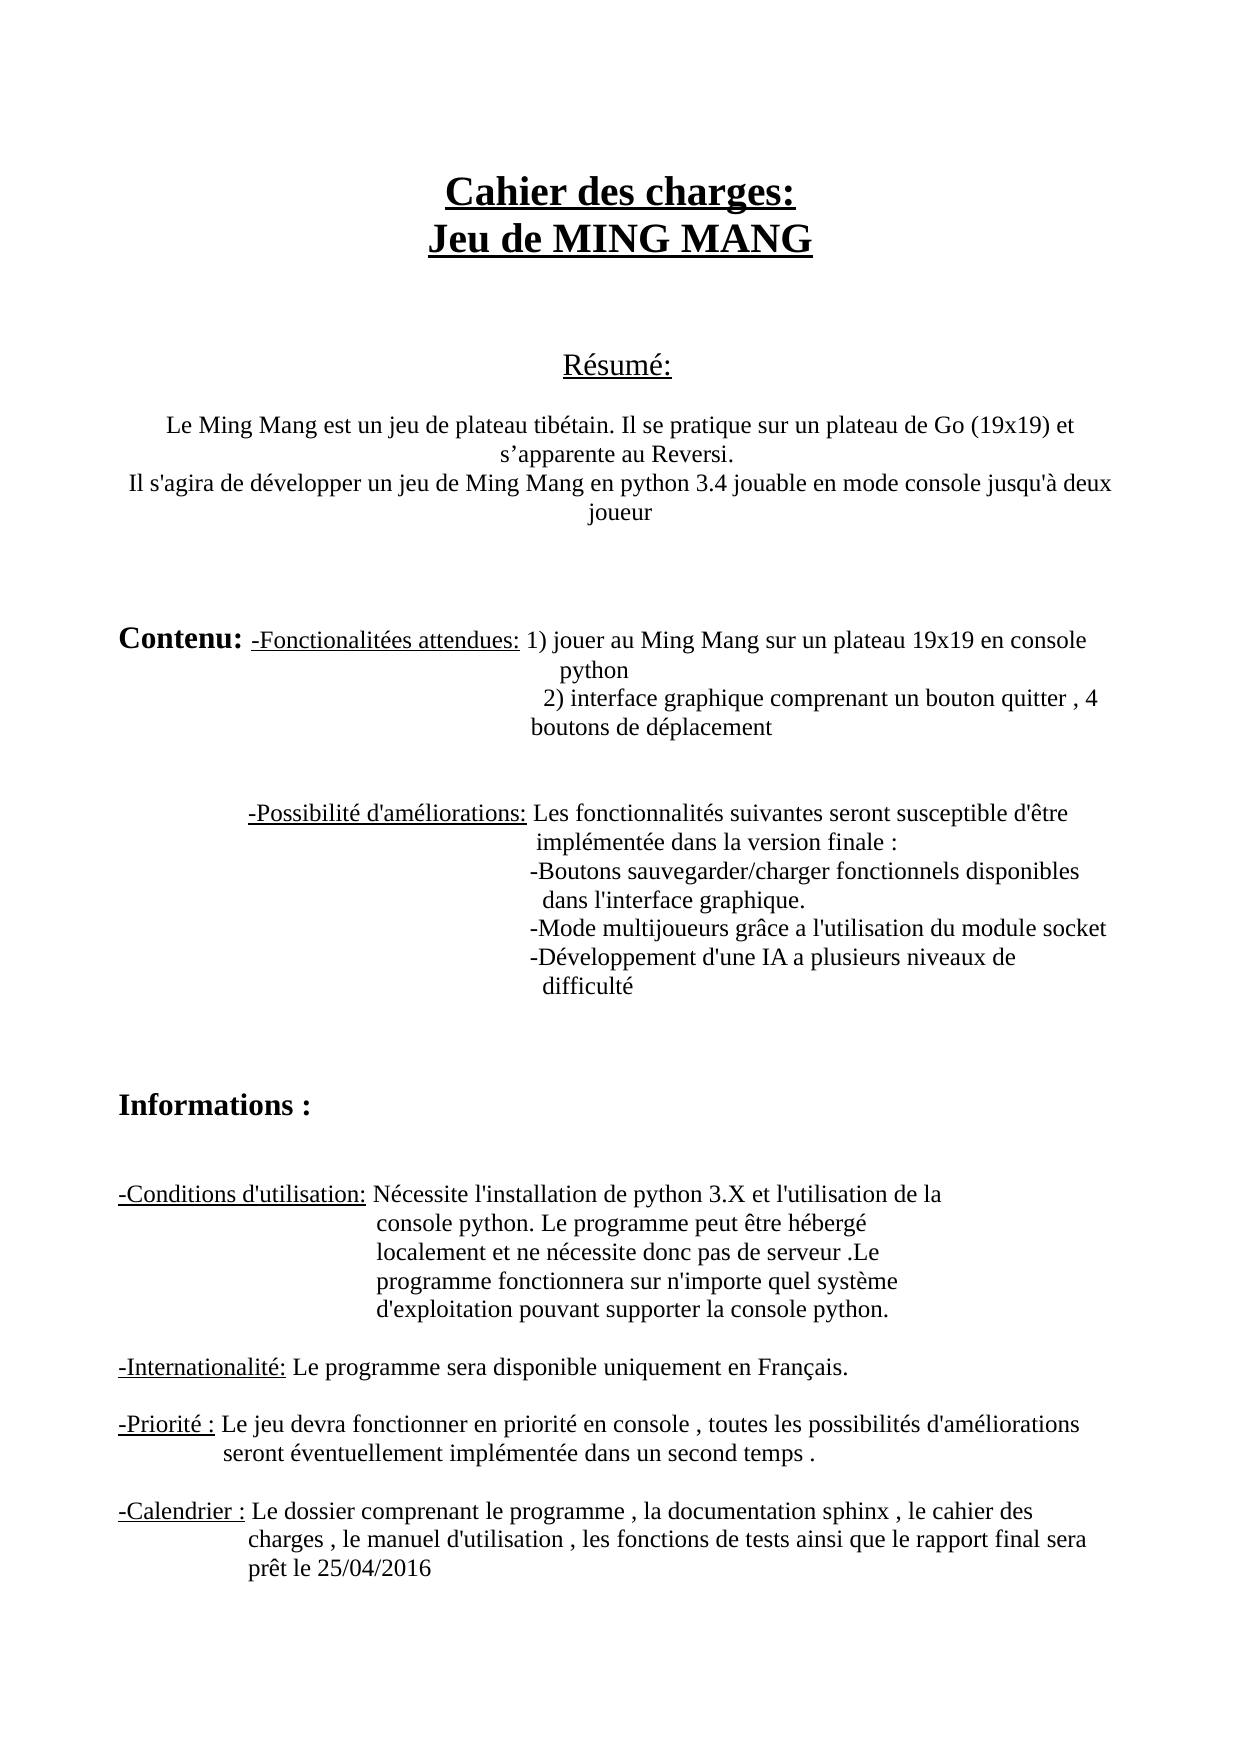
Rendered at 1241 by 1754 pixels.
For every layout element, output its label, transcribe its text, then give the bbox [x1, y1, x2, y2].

text Il s'agira de développer un jeu de Ming Mang en python 3.4 jouable en mode console jusqu'à deux joueur [118, 468, 1122, 525]
text -Mode multijoueurs grâce a l'utilisation du module socket [118, 913, 1122, 942]
text -Calendrier : Le dossier comprenant le programme , la documentation sphinx , le cahier des charges , le manuel d'utilisation , les fonctions de tests ainsi que le rapport final sera prêt le 25/04/2016 [118, 1496, 1122, 1582]
text Contenu: -Fonctionalitées attendues: 1) jouer au Ming Mang sur un plateau 19x19 en console python [118, 619, 1122, 683]
text -Possibilité d'améliorations: Les fonctionnalités suivantes seront susceptible d'être implémentée dans la version finale : [118, 798, 1122, 856]
text -Priorité : Le jeu devra fonctionner en priorité en console , toutes les possibilités d'améliorations seront éventuellement implémentée dans un second temps . [118, 1409, 1122, 1467]
text Cahier des charges: [118, 166, 1122, 214]
text Jeu de MING MANG [118, 214, 1122, 262]
text -Internationalité: Le programme sera disponible uniquement en Français. [118, 1352, 1122, 1381]
text -Boutons sauvegarder/charger fonctionnels disponibles dans l'interface graphique. [118, 856, 1122, 913]
text -Développement d'une IA a plusieurs niveaux de difficulté [118, 942, 1122, 1000]
text Informations : [118, 1086, 1122, 1122]
list 2) interface graphique comprenant un bouton quitter , 4 boutons de déplacement [493, 683, 1122, 741]
text Le Ming Mang est un jeu de plateau tibétain. Il se pratique sur un plateau de Go (19x19) et s’apparente au Reversi. [118, 410, 1122, 468]
text Résumé: [118, 346, 1122, 382]
text -Conditions d'utilisation: Nécessite l'installation de python 3.X et l'utilisation de la console python. Le programme peut être hébergé localement et ne nécessite donc pas de serveur .Le programme fonctionnera sur n'importe quel système d'exploitation pouvant supporter la console python. [118, 1179, 1122, 1323]
